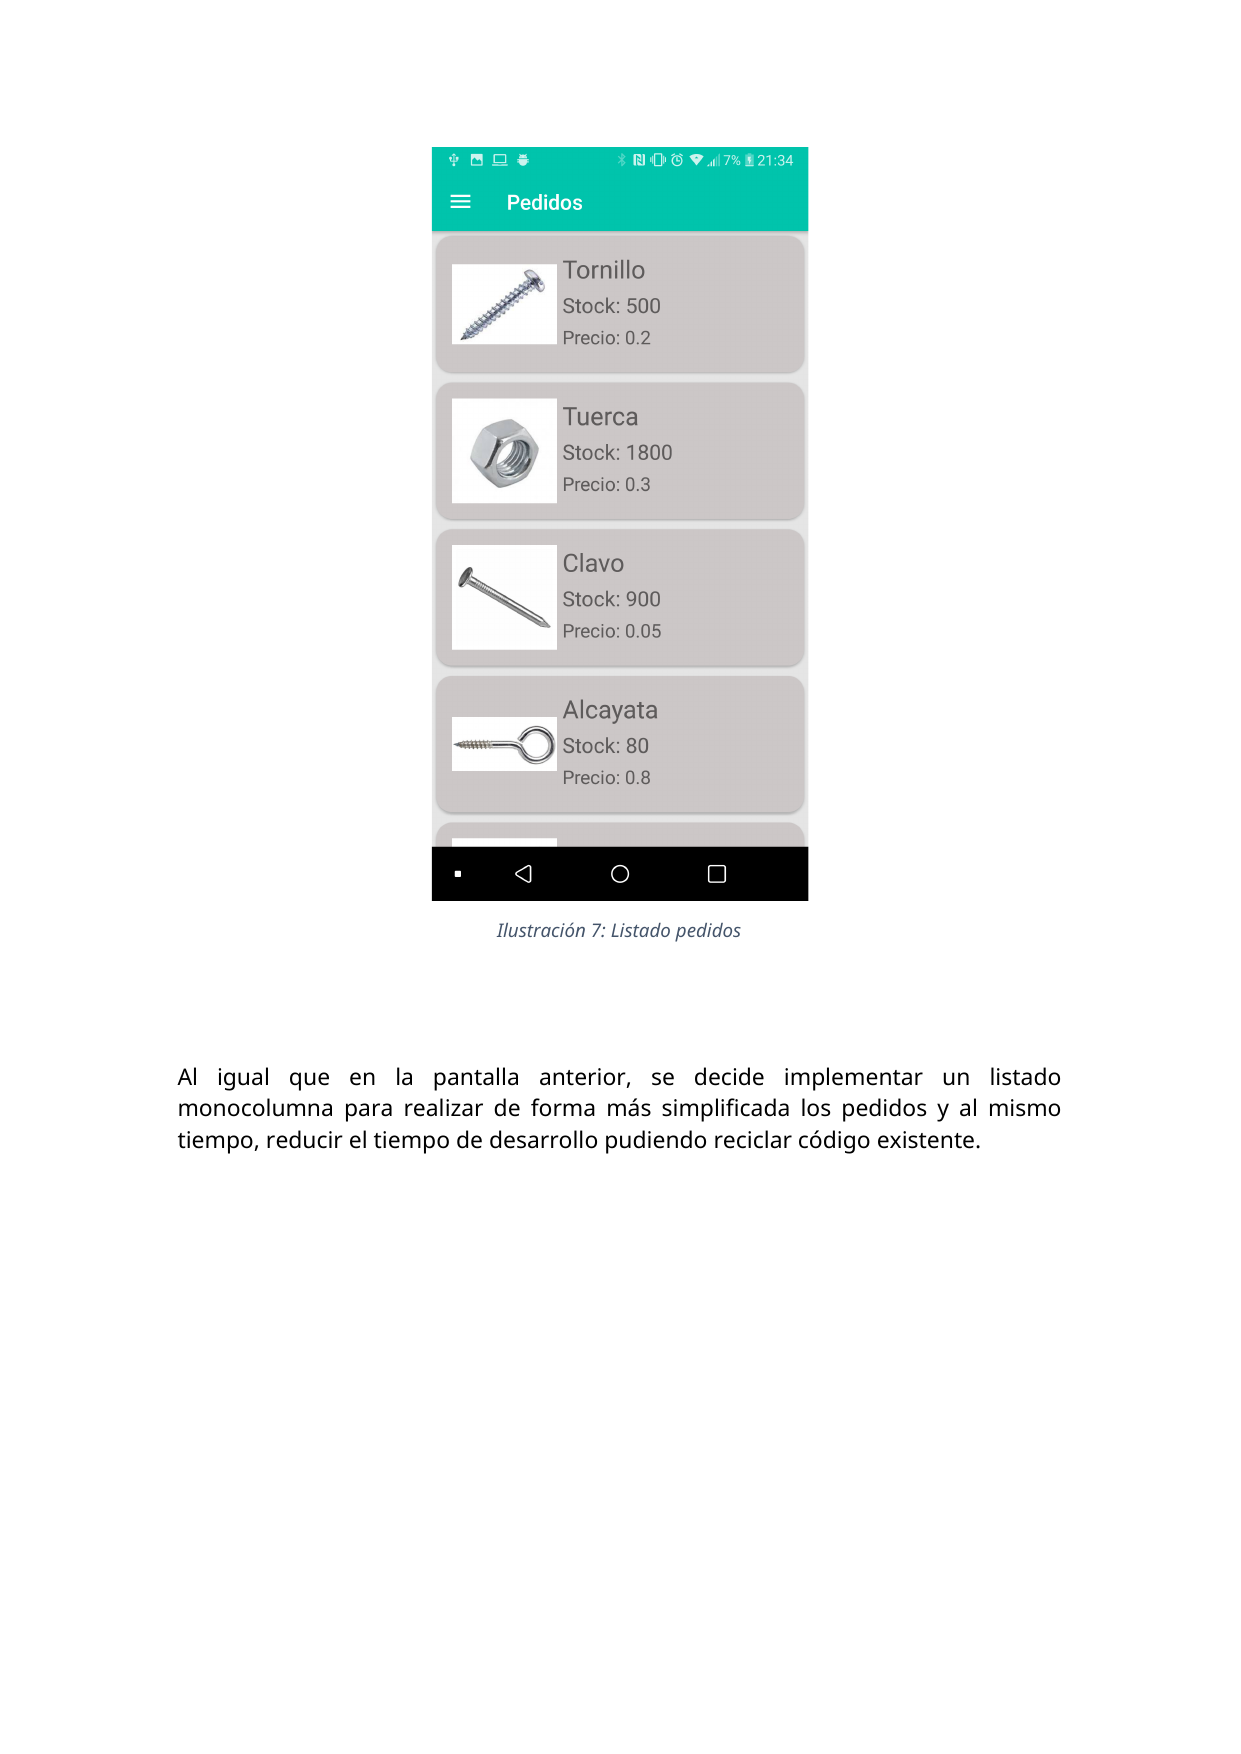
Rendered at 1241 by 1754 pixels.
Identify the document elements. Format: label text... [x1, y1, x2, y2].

text Ilustración 7: Listado pedidos [177, 918, 1063, 943]
text Al igual que en la pantalla anterior, se decide implementar un listado monocolumna para realizar de forma más simplificada los pedidos y al mismo tiempo, reducir el tiempo de desarrollo pudiendo reciclar código existente. [177, 1061, 1063, 1155]
